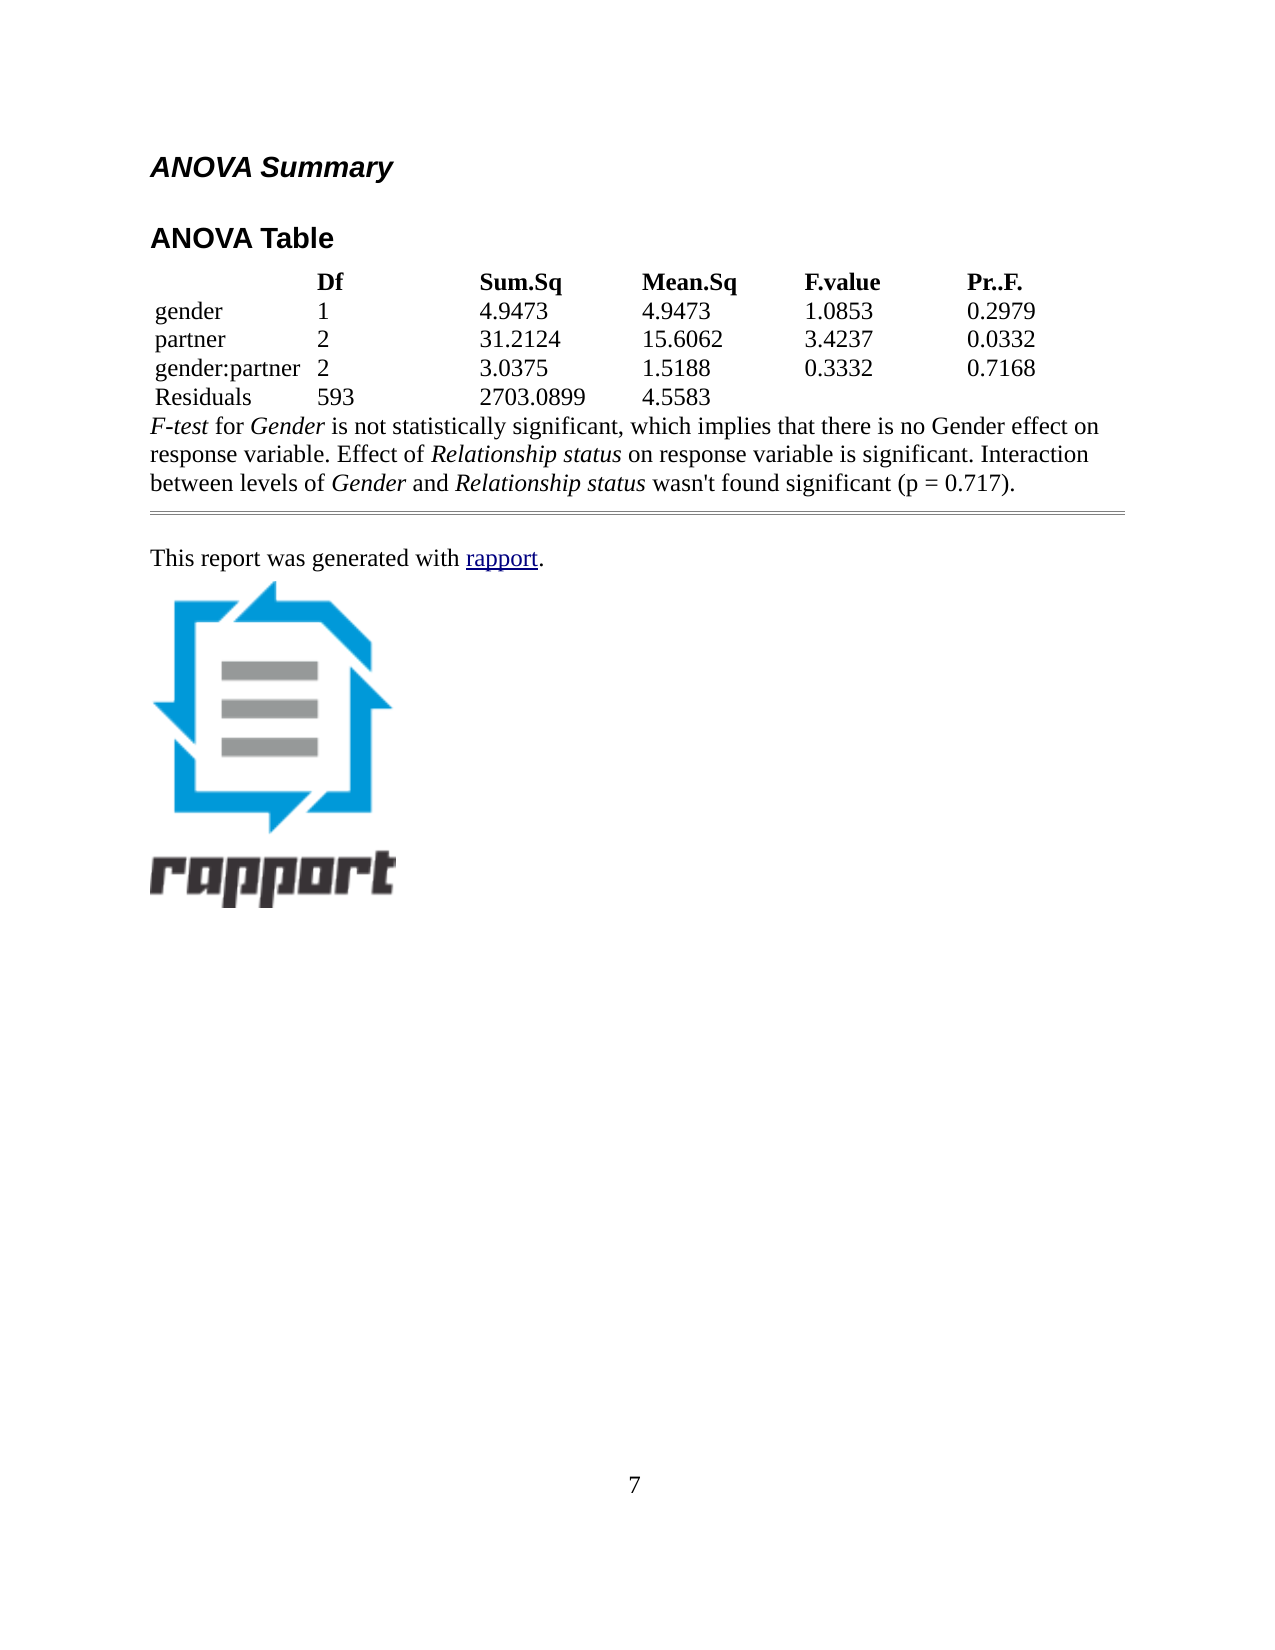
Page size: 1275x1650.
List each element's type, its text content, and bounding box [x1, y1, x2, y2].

table_cell 1.5188 [638, 353, 800, 382]
table_cell 31.2124 [475, 325, 637, 353]
table_cell partner [150, 325, 312, 353]
table_cell 0.2979 [963, 296, 1125, 324]
table_cell 2 [313, 353, 475, 382]
table_cell 3.4237 [800, 325, 962, 353]
table_cell 4.9473 [638, 296, 800, 324]
table_cell [963, 382, 1125, 411]
table_header [150, 267, 312, 296]
table_cell Residuals [150, 382, 312, 411]
table_header F.value [800, 267, 962, 296]
table_header Pr..F. [963, 267, 1125, 296]
table_cell gender:partner [150, 353, 312, 382]
table_cell 3.0375 [475, 353, 637, 382]
table_header Mean.Sq [638, 267, 800, 296]
table_cell 15.6062 [638, 325, 800, 353]
table_cell 1 [313, 296, 475, 324]
table_cell 0.3332 [800, 353, 962, 382]
text F-test for Gender is not statistically significant, which implies that there is no Gender effect on response variable. Effect of Relationship status on response variable is significant. Interaction between levels of Gender and Relationship status wasn't found significant (p = 0.717). [150, 411, 1125, 497]
table_cell 4.5583 [638, 382, 800, 411]
table_cell 1.0853 [800, 296, 962, 324]
table_cell [800, 382, 962, 411]
table_cell 0.0332 [963, 325, 1125, 353]
subtitle ANOVA Table [150, 221, 1125, 254]
table_cell gender [150, 296, 312, 324]
table_cell 0.7168 [963, 353, 1125, 382]
table_cell 593 [313, 382, 475, 411]
table_cell 2703.0899 [475, 382, 637, 411]
table_header Sum.Sq [475, 267, 637, 296]
table_cell 2 [313, 325, 475, 353]
subtitle ANOVA Summary [150, 150, 1125, 183]
table_header Df [313, 267, 475, 296]
text This report was generated with rapport. [150, 543, 1125, 572]
picture [150, 581, 396, 908]
table_cell 4.9473 [475, 296, 637, 324]
